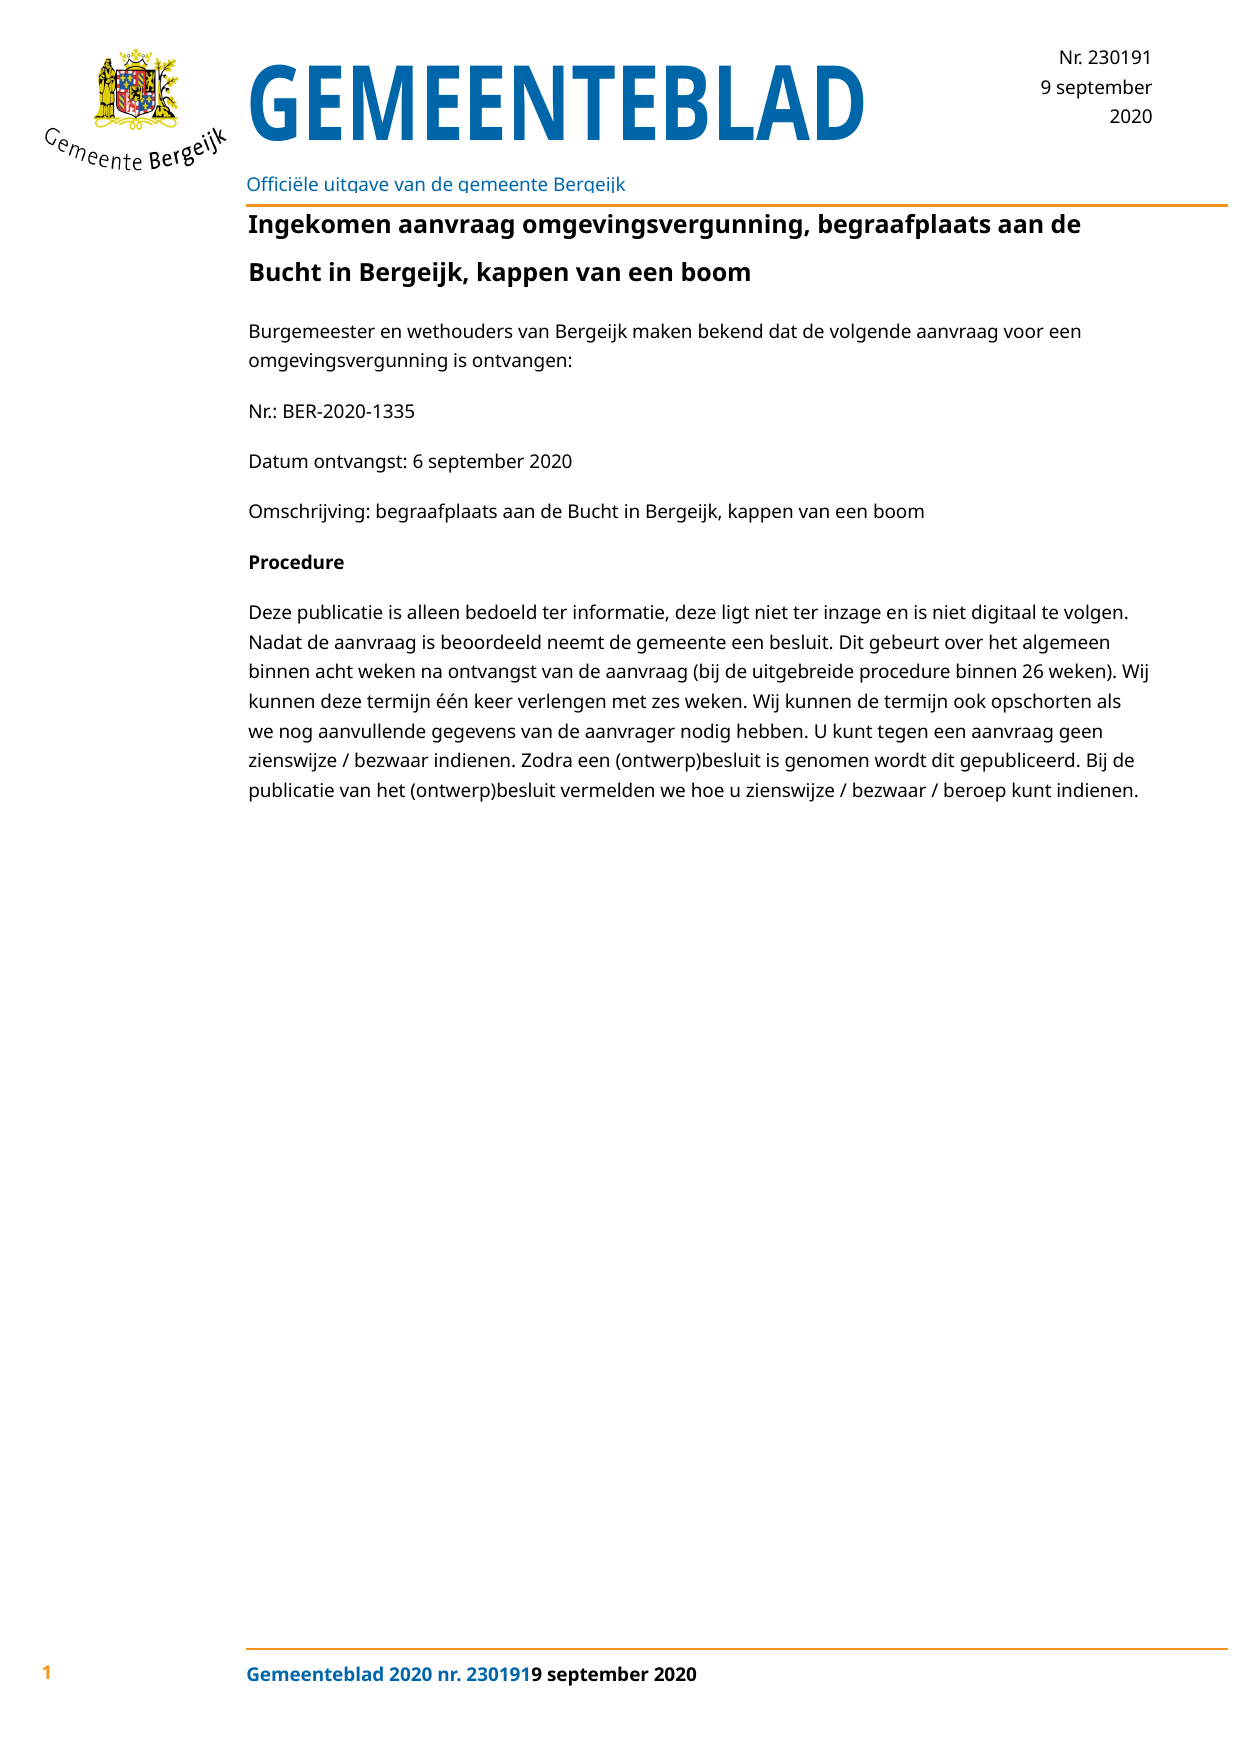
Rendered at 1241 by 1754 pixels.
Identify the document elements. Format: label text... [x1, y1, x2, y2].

text Burgemeester en wethouders van Bergeijk maken bekend dat de volgende aanvraag voor een omgevingsvergunning is ontvangen: [248, 318, 1152, 373]
text Datum ontvangst: 6 september 2020 [248, 448, 1152, 474]
text Procedure [248, 549, 1152, 575]
text Nr.: BER-2020-1335 [248, 398, 1152, 424]
picture [41, 47, 231, 172]
text Omschrijving: begraafplaats aan de Bucht in Bergeijk, kappen van een boom [248, 499, 1152, 524]
text Ingekomen aanvraag omgevingsvergunning, begraafplaats aan de Bucht in Bergeijk, kappen van een boom [248, 207, 1152, 288]
text Deze publicatie is alleen bedoeld ter informatie, deze ligt niet ter inzage en is niet digitaal te volgen. Nadat de aanvraag is beoordeeld neemt de gemeente een besluit. Dit gebeurt over het algemeen binnen acht weken na ontvangst van de aanvraag (bij de uitgebreide procedure binnen 26 weken). Wij kunnen deze termijn één keer verlengen met zes weken. Wij kunnen de termijn ook opschorten als we nog aanvullende gegevens van de aanvrager nodig hebben. U kunt tegen een aanvraag geen zienswijze / bezwaar indienen. Zodra een (ontwerp)besluit is genomen wordt dit gepubliceerd. Bij de publicatie van het (ontwerp)besluit vermelden we hoe u zienswijze / bezwaar / beroep kunt indienen. [248, 599, 1152, 803]
